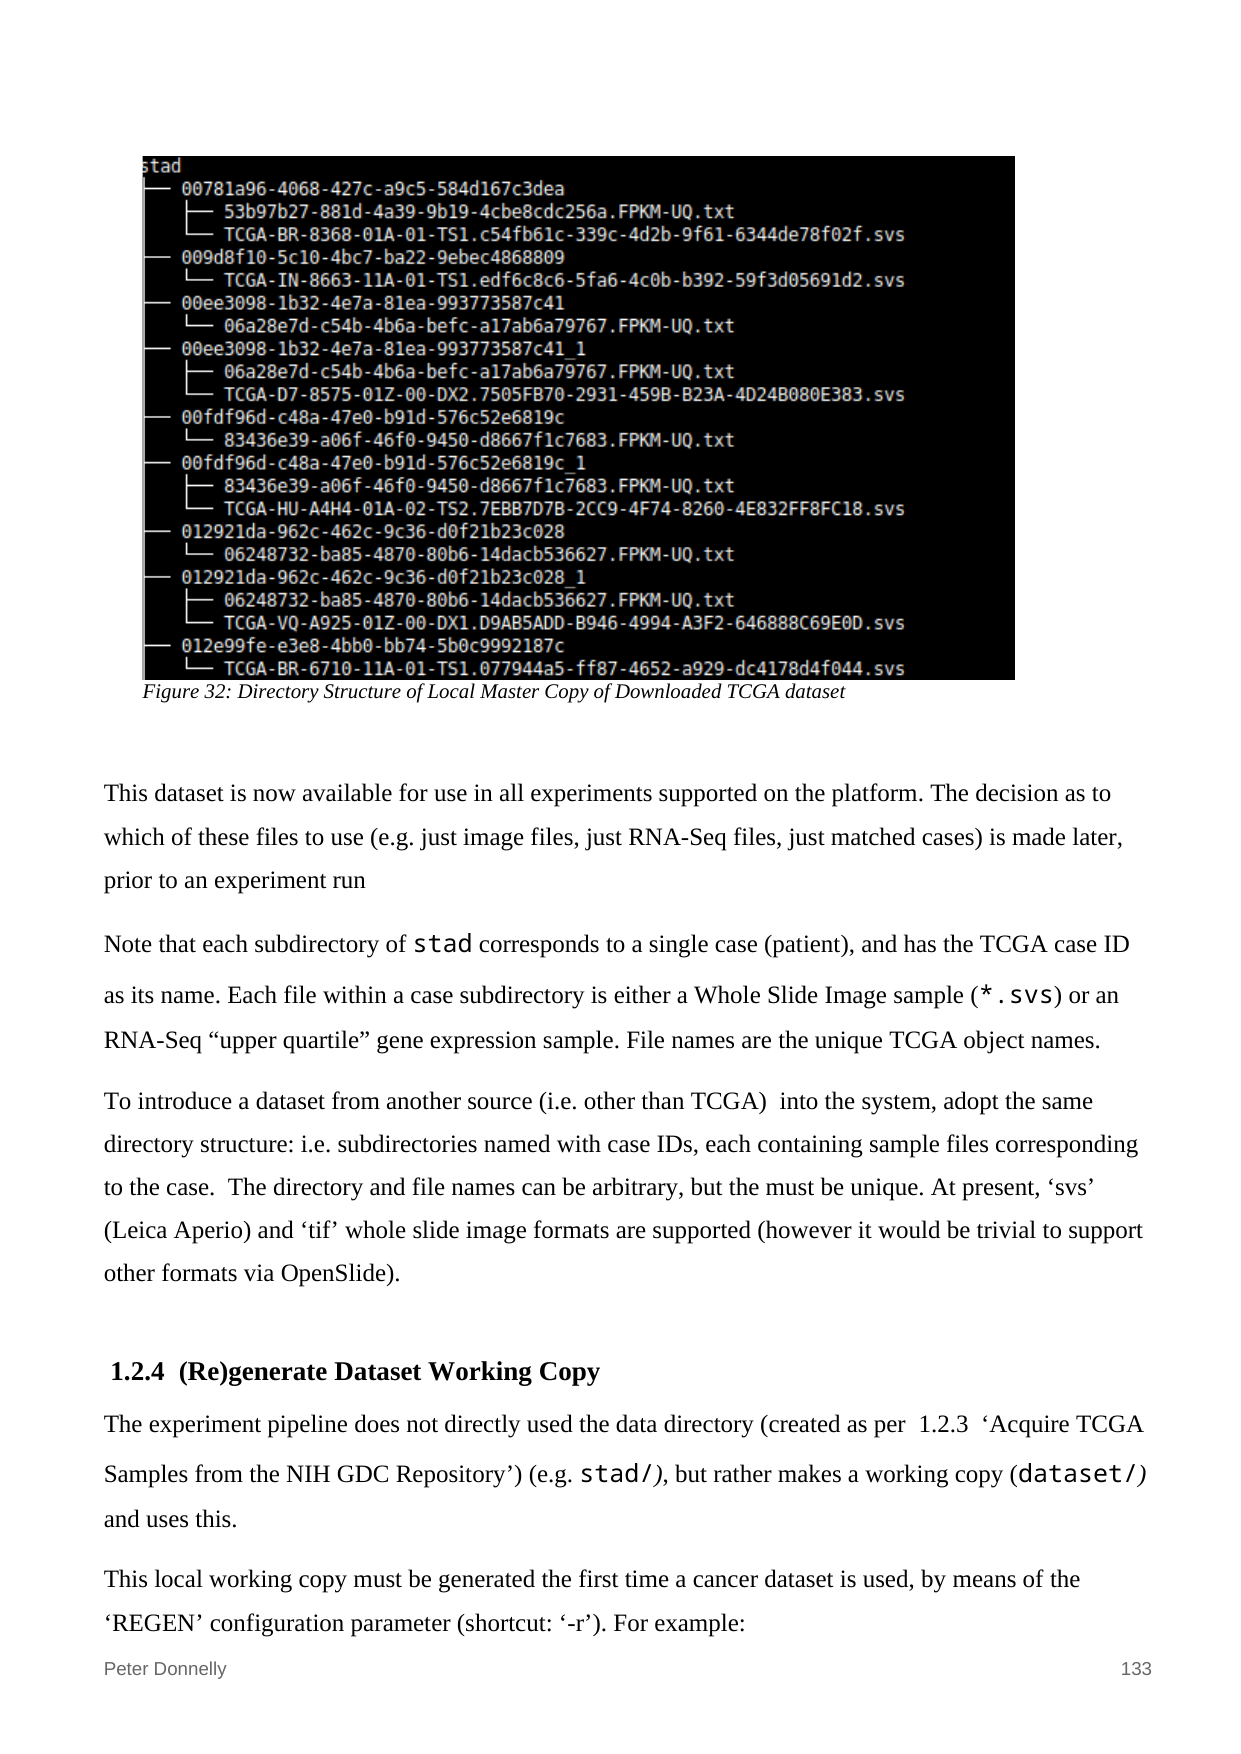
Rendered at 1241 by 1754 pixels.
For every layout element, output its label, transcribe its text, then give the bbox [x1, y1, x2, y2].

text The experiment pipeline does not directly used the data directory (created as per 1.2.3 ‘Acquire TCGA Samples from the NIH GDC Repository’) (e.g. stad/), but rather makes a working copy (dataset/) and uses this. [103, 1409, 1146, 1532]
picture [142, 156, 1015, 680]
text This local working copy must be generated the first time a cancer dataset is used, by means of the ‘REGEN’ configuration parameter (shortcut: ‘-r’). For example: [103, 1564, 1146, 1636]
text Figure 32: Directory Structure of Local Master Copy of Downloaded TCGA dataset [142, 680, 1015, 703]
text To introduce a dataset from another source (i.e. other than TCGA) into the system, adopt the same directory structure: i.e. subdirectories named with case IDs, each containing sample files corresponding to the case. The directory and file names can be arbitrary, but the must be unique. At present, ‘svs’ (Leica Aperio) and ‘tif’ whole slide image formats are supported (however it would be trivial to support other formats via OpenSlide). [103, 1086, 1146, 1287]
subtitle (Re)generate Dataset Working Copy [103, 1355, 1146, 1386]
text This dataset is now available for use in all experiments supported on the platform. The decision as to which of these files to use (e.g. just image files, just RNA-Seq files, just matched cases) is made later, prior to an experiment run [103, 778, 1146, 893]
text Note that each subdirectory of stad corresponds to a single case (patient), and has the TCGA case ID as its name. Each file within a case subdirectory is either a Whole Slide Image sample (*.svs) or an RNA-Seq “upper quartile” gene expression sample. File names are the unique TCGA object names. [103, 926, 1146, 1054]
